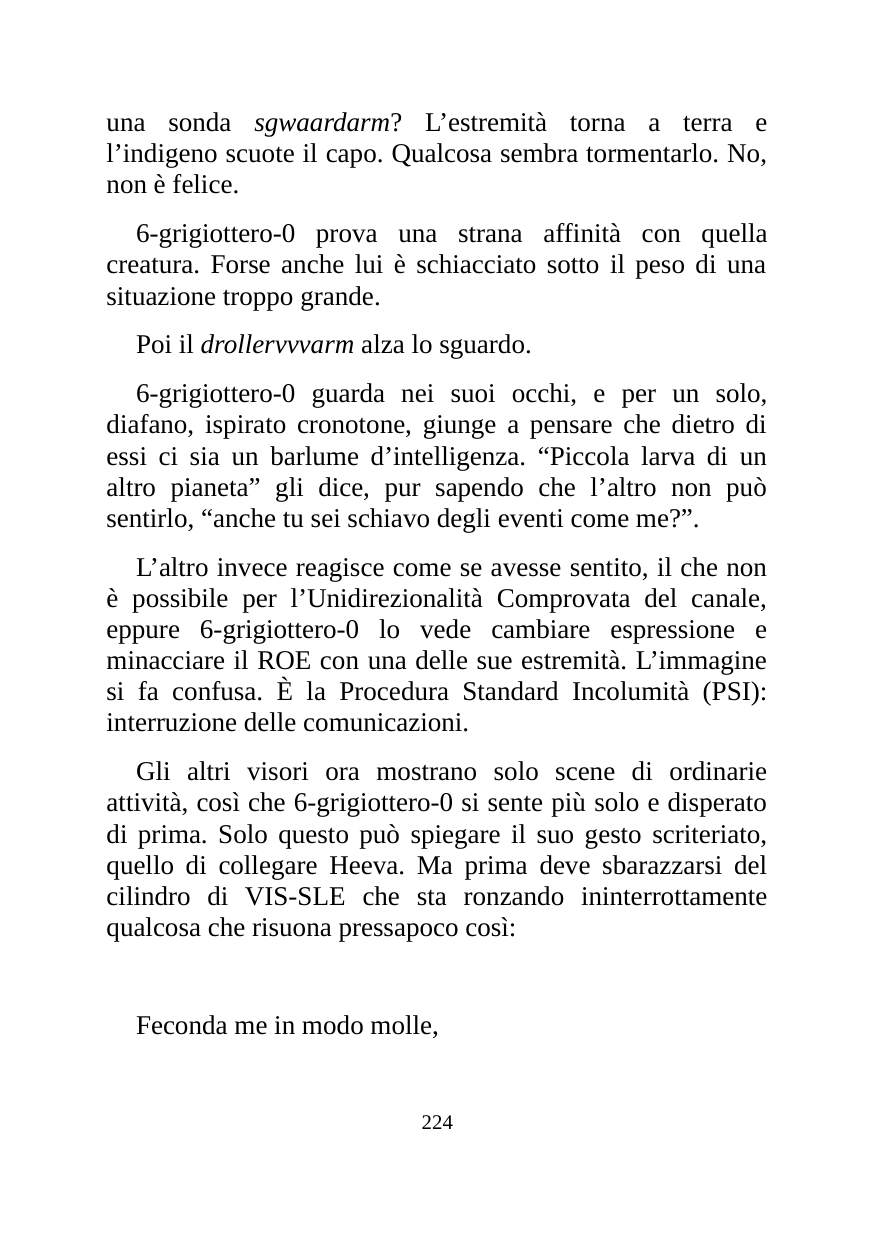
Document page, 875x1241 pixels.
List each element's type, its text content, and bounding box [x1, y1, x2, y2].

text 6-grigiottero-0 guarda nei suoi occhi, e per un solo, diafano, ispirato cronotone, giunge a pensare che dietro di essi ci sia un barlume d’intelligenza. “Piccola larva di un altro pianeta” gli dice, pur sapendo che l’altro non può sentirlo, “anche tu sei schiavo degli eventi come me?”. [106, 377, 768, 533]
text L’altro invece reagisce come se avesse sentito, il che non è possibile per l’Unidirezionalità Comprovata del canale, eppure 6-grigiottero-0 lo vede cambiare espressione e minacciare il ROE con una delle sue estremità. L’immagine si fa confusa. È la Procedura Standard Incolumità (PSI): interruzione delle comunicazioni. [106, 551, 768, 738]
text Poi il drollervvvarm alza lo sguardo. [106, 328, 768, 360]
text 6-grigiottero-0 prova una strana affinità con quella creatura. Forse anche lui è schiacciato sotto il peso di una situazione troppo grande. [106, 217, 768, 311]
text una sonda sgwaardarm? L’estremità torna a terra e l’indigeno scuote il capo. Qualcosa sembra tormentarlo. No, non è felice. [106, 106, 768, 200]
text Feconda me in modo molle, [106, 1009, 768, 1040]
text Gli altri visori ora mostrano solo scene di ordinarie attività, così che 6-grigiottero-0 si sente più solo e disperato di prima. Solo questo può spiegare il suo gesto scriteriato, quello di collegare Heeva. Ma prima deve sbarazzarsi del cilindro di VIS-SLE che sta ronzando ininterrottamente qualcosa che risuona pressapoco così: [106, 755, 768, 942]
